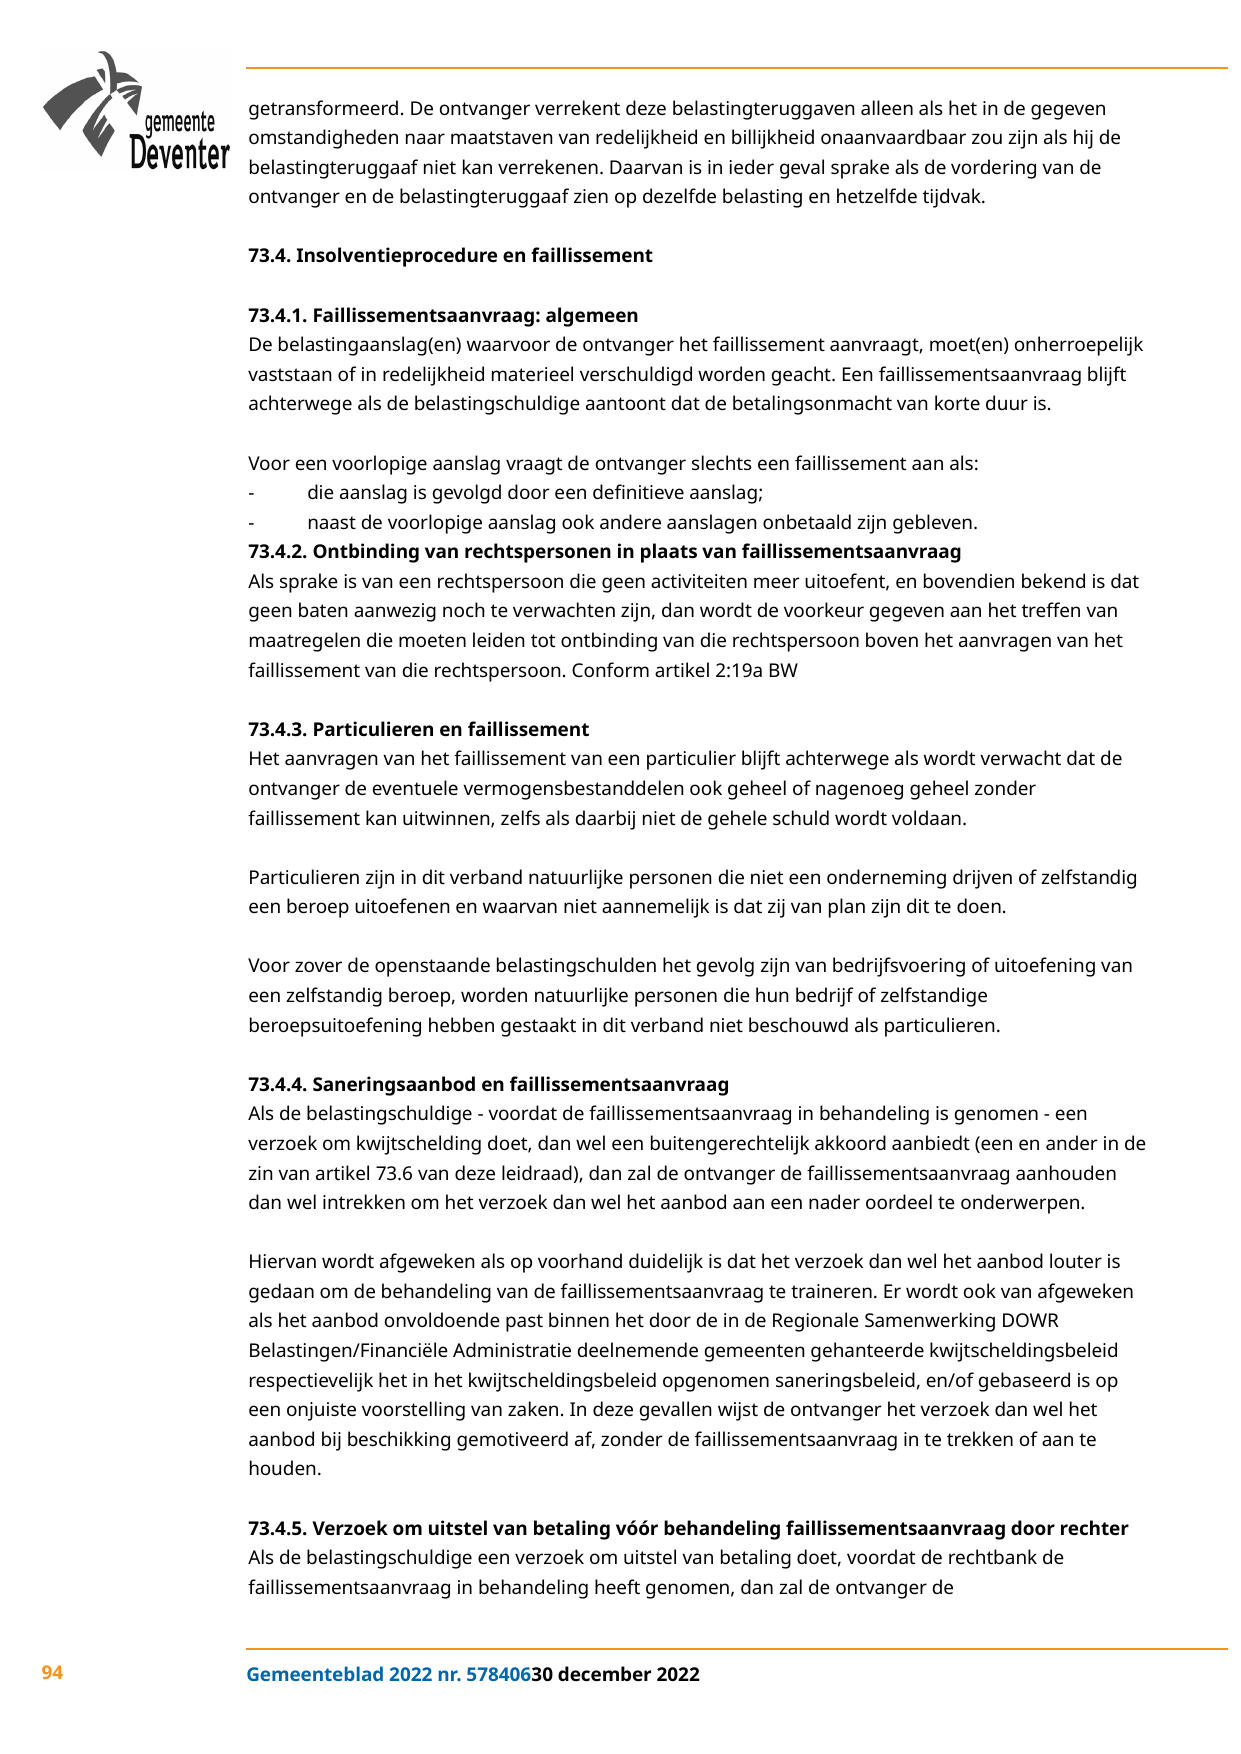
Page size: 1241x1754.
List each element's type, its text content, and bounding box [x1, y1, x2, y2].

text 73.4.1. Faillissementsaanvraag: algemeen [248, 302, 1152, 328]
text Particulieren zijn in dit verband natuurlijke personen die niet een onderneming drijven of zelfstandig een beroep uitoefenen en waarvan niet aannemelijk is dat zij van plan zijn dit te doen. [248, 864, 1152, 919]
text getransformeerd. De ontvanger verrekent deze belastingteruggaven alleen als het in de gegeven omstandigheden naar maatstaven van redelijkheid en billijkheid onaanvaardbaar zou zijn als hij de belastingteruggaaf niet kan verrekenen. Daarvan is in ieder geval sprake als de vordering van de ontvanger en de belastingteruggaaf zien op dezelfde belasting en hetzelfde tijdvak. [248, 95, 1152, 209]
text Voor een voorlopige aanslag vraagt de ontvanger slechts een faillissement aan als: [248, 450, 1152, 476]
text Als sprake is van een rechtspersoon die geen activiteiten meer uitoefent, en bovendien bekend is dat geen baten aanwezig noch te verwachten zijn, dan wordt de voorkeur gegeven aan het treffen van maatregelen die moeten leiden tot ontbinding van die rechtspersoon boven het aanvragen van het faillissement van die rechtspersoon. Conform artikel 2:19a BW [248, 568, 1152, 683]
list die aanslag is gevolgd door een definitieve aanslag; [248, 479, 1152, 505]
text Als de belastingschuldige - voordat de faillissementsaanvraag in behandeling is genomen - een verzoek om kwijtschelding doet, dan wel een buitengerechtelijk akkoord aanbiedt (een en ander in de zin van artikel 73.6 van deze leidraad), dan zal de ontvanger de faillissementsaanvraag aanhouden dan wel intrekken om het verzoek dan wel het aanbod aan een nader oordeel te onderwerpen. [248, 1101, 1152, 1215]
text 73.4.5. Verzoek om uitstel van betaling vóór behandeling faillissementsaanvraag door rechter [248, 1515, 1152, 1541]
list naast de voorlopige aanslag ook andere aanslagen onbetaald zijn gebleven. [248, 509, 1152, 535]
text 73.4. Insolventieprocedure en faillissement [248, 243, 1152, 268]
text Voor zover de openstaande belastingschulden het gevolg zijn van bedrijfsvoering of uitoefening van een zelfstandig beroep, worden natuurlijke personen die hun bedrijf of zelfstandige beroepsuitoefening hebben gestaakt in dit verband niet beschouwd als particulieren. [248, 953, 1152, 1038]
text Hiervan wordt afgeweken als op voorhand duidelijk is dat het verzoek dan wel het aanbod louter is gedaan om de behandeling van de faillissementsaanvraag te traineren. Er wordt ook van afgeweken als het aanbod onvoldoende past binnen het door de in de Regionale Samenwerking DOWR Belastingen/Financiële Administratie deelnemende gemeenten gehanteerde kwijtscheldingsbeleid respectievelijk het in het kwijtscheldingsbeleid opgenomen saneringsbeleid, en/of gebaseerd is op een onjuiste voorstelling van zaken. In deze gevallen wijst de ontvanger het verzoek dan wel het aanbod bij beschikking gemotiveerd af, zonder de faillissementsaanvraag in te trekken of aan te houden. [248, 1248, 1152, 1481]
text 73.4.4. Saneringsaanbod en faillissementsaanvraag [248, 1071, 1152, 1097]
text Het aanvragen van het faillissement van een particulier blijft achterwege als wordt verwacht dat de ontvanger de eventuele vermogensbestanddelen ook geheel of nagenoeg geheel zonder faillissement kan uitwinnen, zelfs als daarbij niet de gehele schuld wordt voldaan. [248, 746, 1152, 831]
text Als de belastingschuldige een verzoek om uitstel van betaling doet, voordat de rechtbank de faillissementsaanvraag in behandeling heeft genomen, dan zal de ontvanger de [248, 1544, 1152, 1600]
text 73.4.3. Particulieren en faillissement [248, 716, 1152, 742]
picture [41, 47, 231, 172]
text 73.4.2. Ontbinding van rechtspersonen in plaats van faillissementsaanvraag [248, 538, 1152, 564]
text De belastingaanslag(en) waarvoor de ontvanger het faillissement aanvraagt, moet(en) onherroepelijk vaststaan of in redelijkheid materieel verschuldigd worden geacht. Een faillissementsaanvraag blijft achterwege als de belastingschuldige aantoont dat de betalingsonmacht van korte duur is. [248, 331, 1152, 416]
